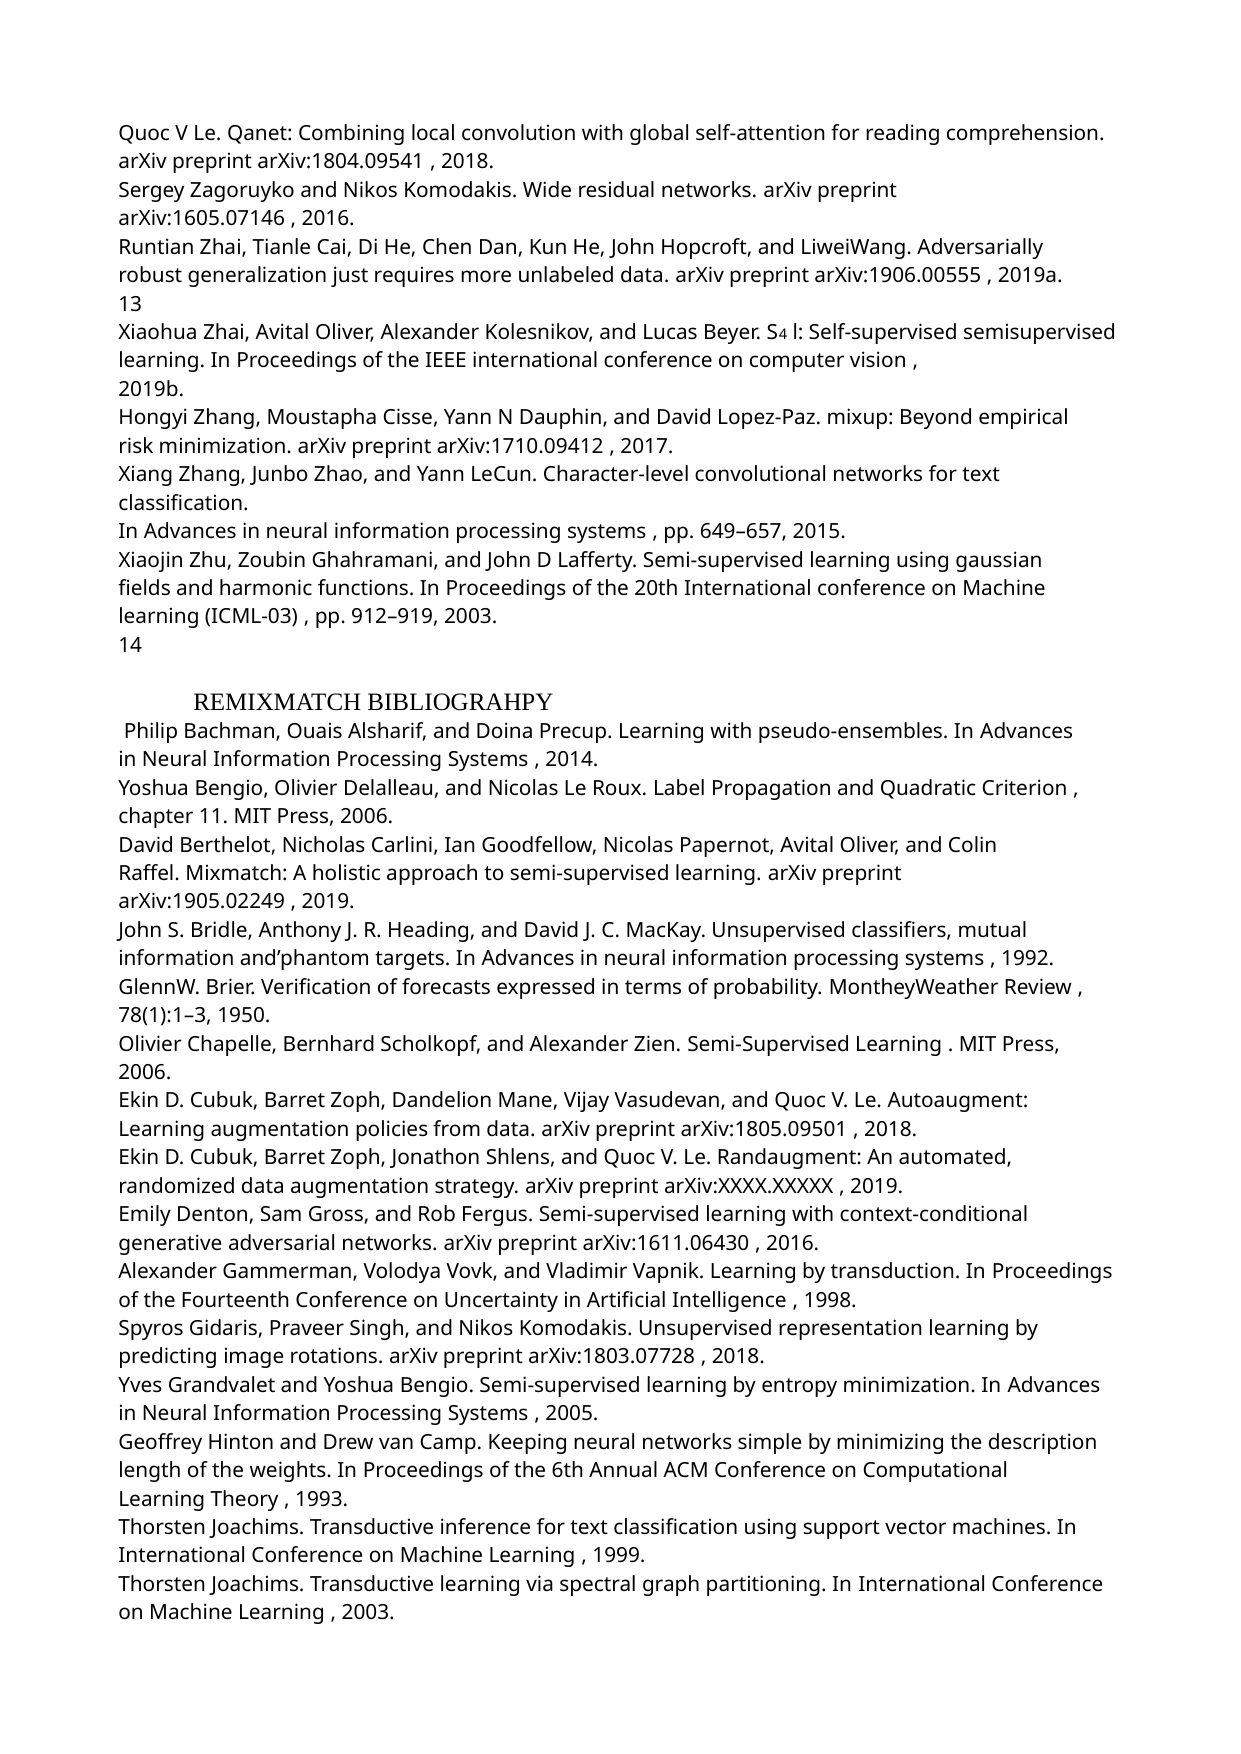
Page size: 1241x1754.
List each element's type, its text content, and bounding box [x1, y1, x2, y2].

text on Machine Learning , 2003. [118, 1597, 1122, 1626]
text Raffel. Mixmatch: A holistic approach to semi-supervised learning. arXiv preprint [118, 858, 1122, 887]
text arXiv preprint arXiv:1804.09541 , 2018. [118, 147, 1122, 175]
text robust generalization just requires more unlabeled data. arXiv preprint arXiv:1906.00555 , 2019a. [118, 260, 1122, 289]
text Sergey Zagoruyko and Nikos Komodakis. Wide residual networks. arXiv preprint [118, 175, 1122, 203]
text Alexander Gammerman, Volodya Vovk, and Vladimir Vapnik. Learning by transduction. In Proceedings [118, 1256, 1122, 1285]
text Hongyi Zhang, Moustapha Cisse, Yann N Dauphin, and David Lopez-Paz. mixup: Beyond empirical [118, 402, 1122, 431]
text Yves Grandvalet and Yoshua Bengio. Semi-supervised learning by entropy minimization. In Advances [118, 1370, 1122, 1398]
text arXiv:1605.07146 , 2016. [118, 203, 1122, 232]
text randomized data augmentation strategy. arXiv preprint arXiv:XXXX.XXXXX , 2019. [118, 1171, 1122, 1199]
text 2019b. [118, 374, 1122, 402]
text generative adversarial networks. arXiv preprint arXiv:1611.06430 , 2016. [118, 1228, 1122, 1256]
text Learning Theory , 1993. [118, 1484, 1122, 1512]
text 14 [118, 630, 1122, 658]
text Thorsten Joachims. Transductive learning via spectral graph partitioning. In International Conference [118, 1569, 1122, 1597]
text Thorsten Joachims. Transductive inference for text classification using support vector machines. In [118, 1512, 1122, 1541]
text arXiv:1905.02249 , 2019. [118, 887, 1122, 915]
text International Conference on Machine Learning , 1999. [118, 1541, 1122, 1569]
text David Berthelot, Nicholas Carlini, Ian Goodfellow, Nicolas Papernot, Avital Oliver, and Colin [118, 830, 1122, 858]
text 78(1):1–3, 1950. [118, 1000, 1122, 1029]
text Quoc V Le. Qanet: Combining local convolution with global self-attention for reading comprehension. [118, 118, 1122, 147]
text Ekin D. Cubuk, Barret Zoph, Jonathon Shlens, and Quoc V. Le. Randaugment: An automated, [118, 1142, 1122, 1171]
text in Neural Information Processing Systems , 2014. [118, 744, 1122, 773]
text information and’phantom targets. In Advances in neural information processing systems , 1992. [118, 943, 1122, 972]
text Ekin D. Cubuk, Barret Zoph, Dandelion Mane, Vijay Vasudevan, and Quoc V. Le. Autoaugment: [118, 1086, 1122, 1114]
text risk minimization. arXiv preprint arXiv:1710.09412 , 2017. [118, 431, 1122, 459]
text Xiaohua Zhai, Avital Oliver, Alexander Kolesnikov, and Lucas Beyer. S4 l: Self-supervised semisupervised [118, 317, 1122, 346]
text chapter 11. MIT Press, 2006. [118, 801, 1122, 830]
text John S. Bridle, Anthony J. R. Heading, and David J. C. MacKay. Unsupervised classifiers, mutual [118, 915, 1122, 943]
text length of the weights. In Proceedings of the 6th Annual ACM Conference on Computational [118, 1455, 1122, 1484]
text fields and harmonic functions. In Proceedings of the 20th International conference on Machine [118, 573, 1122, 602]
text learning. In Proceedings of the IEEE international conference on computer vision , [118, 346, 1122, 374]
text Yoshua Bengio, Olivier Delalleau, and Nicolas Le Roux. Label Propagation and Quadratic Criterion , [118, 773, 1122, 801]
text In Advances in neural information processing systems , pp. 649–657, 2015. [118, 516, 1122, 545]
text Geoffrey Hinton and Drew van Camp. Keeping neural networks simple by minimizing the description [118, 1427, 1122, 1455]
text predicting image rotations. arXiv preprint arXiv:1803.07728 , 2018. [118, 1342, 1122, 1370]
text in Neural Information Processing Systems , 2005. [118, 1398, 1122, 1427]
text Learning augmentation policies from data. arXiv preprint arXiv:1805.09501 , 2018. [118, 1114, 1122, 1142]
text Spyros Gidaris, Praveer Singh, and Nikos Komodakis. Unsupervised representation learning by [118, 1313, 1122, 1342]
text REMIXMATCH BIBLIOGRAHPY [118, 687, 1122, 716]
text of the Fourteenth Conference on Uncertainty in Artificial Intelligence , 1998. [118, 1285, 1122, 1313]
text Olivier Chapelle, Bernhard Scholkopf, and Alexander Zien. Semi-Supervised Learning . MIT Press, [118, 1029, 1122, 1057]
text Xiang Zhang, Junbo Zhao, and Yann LeCun. Character-level convolutional networks for text classification. [118, 459, 1122, 516]
text Philip Bachman, Ouais Alsharif, and Doina Precup. Learning with pseudo-ensembles. In Advances [118, 716, 1122, 744]
text Runtian Zhai, Tianle Cai, Di He, Chen Dan, Kun He, John Hopcroft, and LiweiWang. Adversarially [118, 232, 1122, 260]
text learning (ICML-03) , pp. 912–919, 2003. [118, 602, 1122, 630]
text Emily Denton, Sam Gross, and Rob Fergus. Semi-supervised learning with context-conditional [118, 1199, 1122, 1228]
text 2006. [118, 1057, 1122, 1086]
text Xiaojin Zhu, Zoubin Ghahramani, and John D Lafferty. Semi-supervised learning using gaussian [118, 545, 1122, 573]
text GlennW. Brier. Verification of forecasts expressed in terms of probability. MontheyWeather Review , [118, 972, 1122, 1000]
text 13 [118, 289, 1122, 317]
